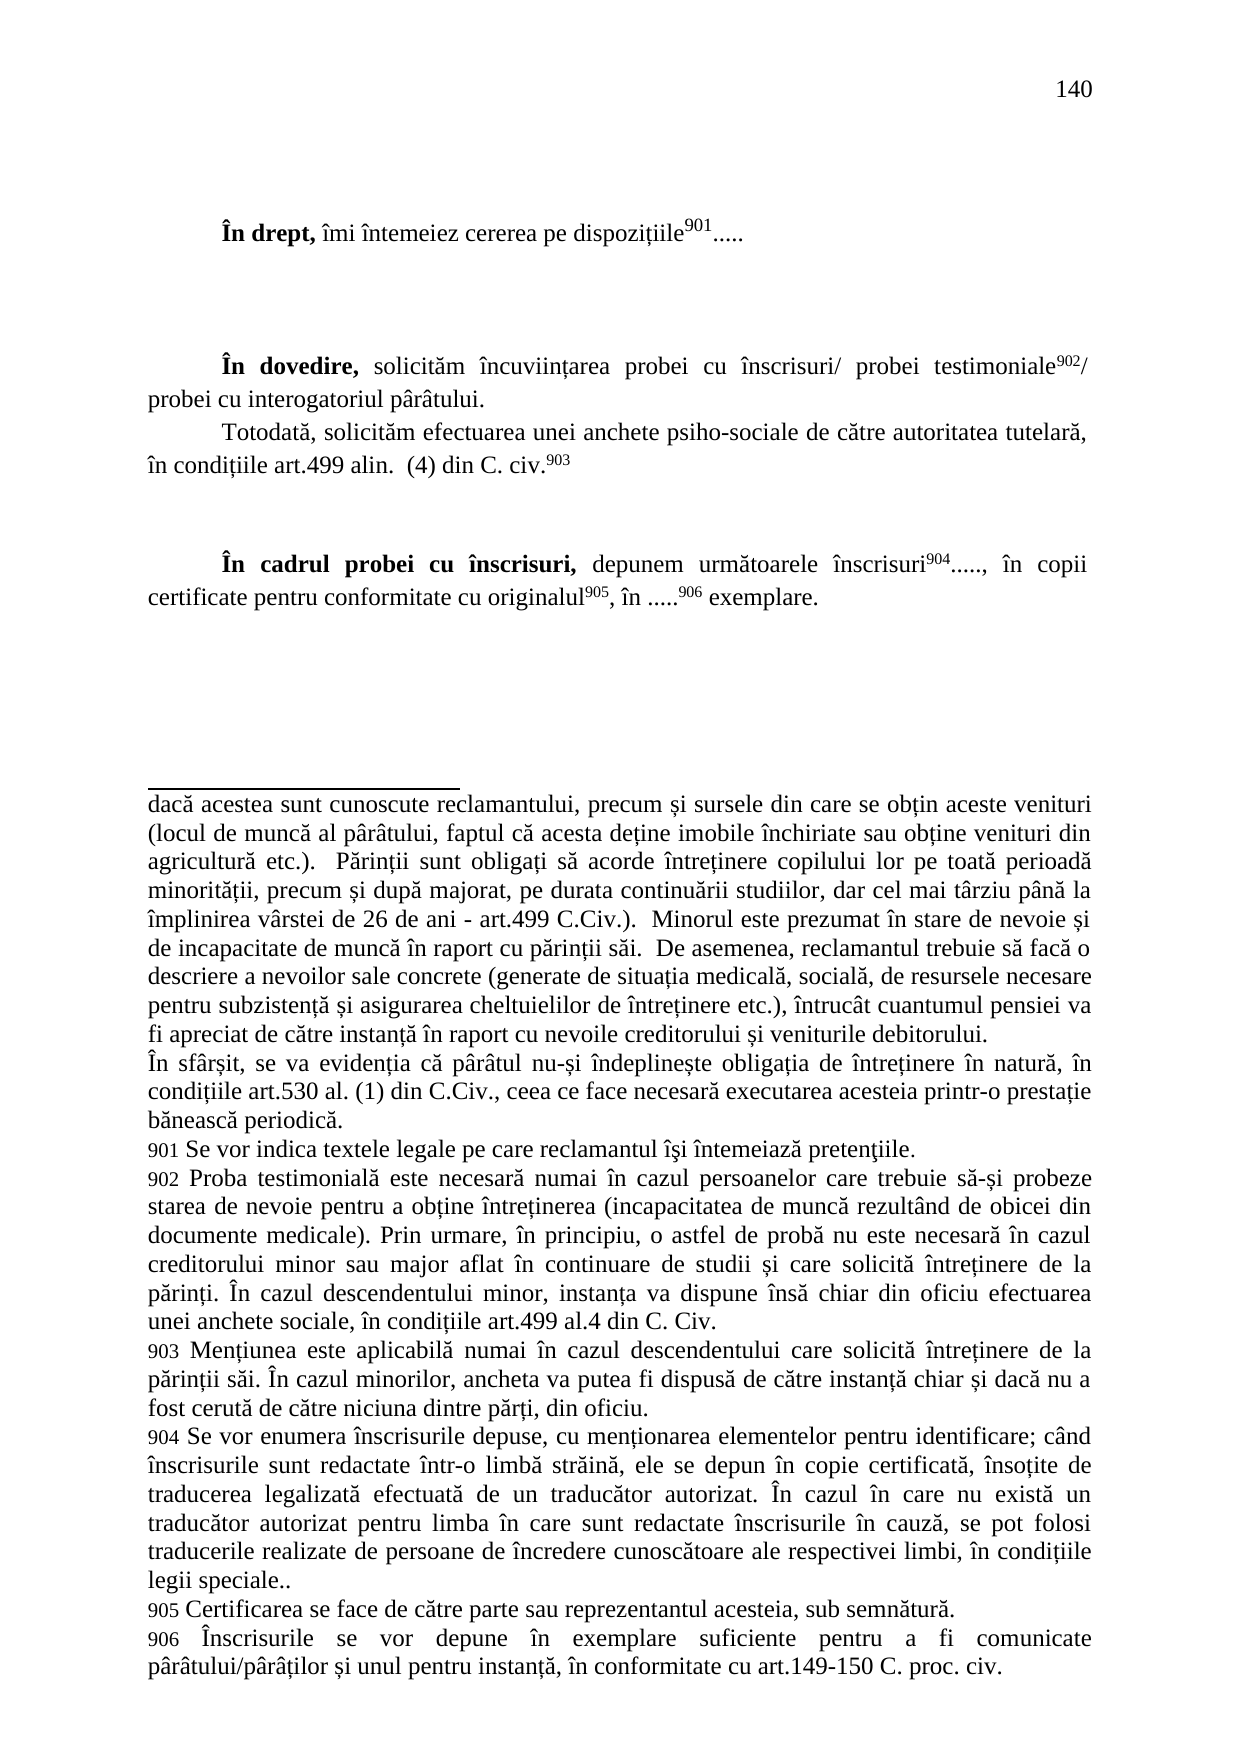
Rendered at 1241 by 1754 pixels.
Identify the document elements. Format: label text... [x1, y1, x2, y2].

text Certificarea se face de către parte sau reprezentantul acesteia, sub semnătură. [148, 1594, 1093, 1623]
text dacă acestea sunt cunoscute reclamantului, precum și sursele din care se obțin aceste venituri (locul de muncă al pârâtului, faptul că acesta deține imobile închiriate sau obține venituri din agricultură etc.). Părinții sunt obligați să acorde întreținere copilului lor pe toată perioadă minorității, precum și după majorat, pe durata continuării studiilor, dar cel mai târziu până la împlinirea vârstei de 26 de ani - art.499 C.Civ.). Minorul este prezumat în stare de nevoie și de incapacitate de muncă în raport cu părinții săi. De asemenea, reclamantul trebuie să facă o descriere a nevoilor sale concrete (generate de situația medicală, socială, de resursele necesare pentru subzistență și asigurarea cheltuielilor de întreținere etc.), întrucât cuantumul pensiei va fi apreciat de către instanță în raport cu nevoile creditorului și veniturile debitorului. [148, 789, 1093, 1048]
text Totodată, solicităm efectuarea unei anchete psiho-sociale de către autoritatea tutelară, în condițiile art.499 alin. (4) din C. civ. [148, 417, 1087, 479]
text Mențiunea este aplicabilă numai în cazul descendentului care solicită întreținere de la părinții săi. În cazul minorilor, ancheta va putea fi dispusă de către instanță chiar și dacă nu a fost cerută de către niciuna dintre părți, din oficiu. [148, 1335, 1093, 1421]
text Înscrisurile se vor depune în exemplare suficiente pentru a fi comunicate pârâtului/pârâților și unul pentru instanță, în conformitate cu art.149-150 C. proc. civ. [148, 1623, 1093, 1680]
text În sfârșit, se va evidenția că pârâtul nu-și îndeplinește obligația de întreținere în natură, în condițiile art.530 al. (1) din C.Civ., ceea ce face necesară executarea acesteia printr-o prestație bănească periodică. [148, 1048, 1093, 1134]
text Se vor indica textele legale pe care reclamantul îşi întemeiază pretenţiile. [148, 1134, 1093, 1163]
text Se vor enumera înscrisurile depuse, cu menționarea elementelor pentru identificare; când înscrisurile sunt redactate într-o limbă străină, ele se depun în copie certificată, însoțite de traducerea legalizată efectuată de un traducător autorizat. În cazul în care nu există un traducător autorizat pentru limba în care sunt redactate înscrisurile în cauză, se pot folosi traducerile realizate de persoane de încredere cunoscătoare ale respectivei limbi, în condițiile legii speciale.. [148, 1421, 1093, 1594]
text În drept, îmi întemeiez cererea pe dispozițiile..... [148, 214, 1087, 247]
text În cadrul probei cu înscrisuri, depunem următoarele înscrisuri....., în copii certificate pentru conformitate cu originalul, în ..... exemplare. [148, 549, 1087, 611]
text Proba testimonială este necesară numai în cazul persoanelor care trebuie să-și probeze starea de nevoie pentru a obține întreținerea (incapacitatea de muncă rezultând de obicei din documente medicale). Prin urmare, în principiu, o astfel de probă nu este necesară în cazul creditorului minor sau major aflat în continuare de studii și care solicită întreținere de la părinți. În cazul descendentului minor, instanța va dispune însă chiar din oficiu efectuarea unei anchete sociale, în condițiile art.499 al.4 din C. Civ. [148, 1163, 1093, 1335]
text În dovedire, solicităm încuviințarea probei cu înscrisuri/ probei testimoniale/ probei cu interogatoriul pârâtului. [148, 351, 1087, 413]
